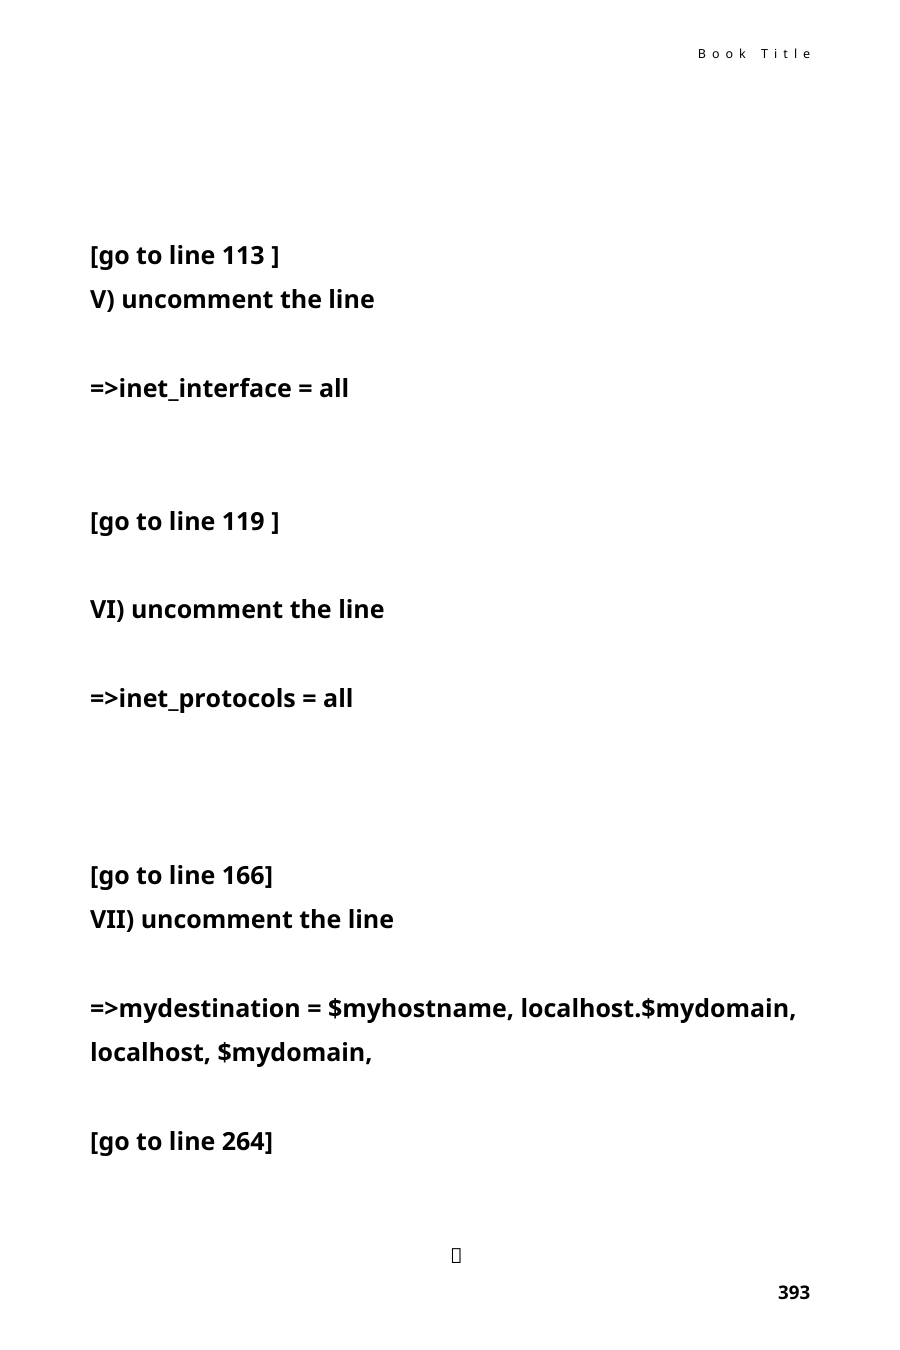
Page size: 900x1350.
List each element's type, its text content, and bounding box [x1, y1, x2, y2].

text =>inet_protocols = all [90, 681, 810, 714]
text =>inet_interface = all [90, 371, 810, 405]
text V) uncomment the line [90, 282, 810, 316]
text VII) uncomment the line [90, 902, 810, 936]
text [go to line 166] [90, 858, 810, 892]
text [go to line 119 ] [90, 503, 810, 537]
text [go to line 113 ] [90, 238, 810, 272]
text [go to line 264] [90, 1123, 810, 1157]
text =>mydestination = $myhostname, localhost.$mydomain, localhost, $mydomain, [90, 990, 810, 1069]
text VI) uncomment the line [90, 592, 810, 626]
